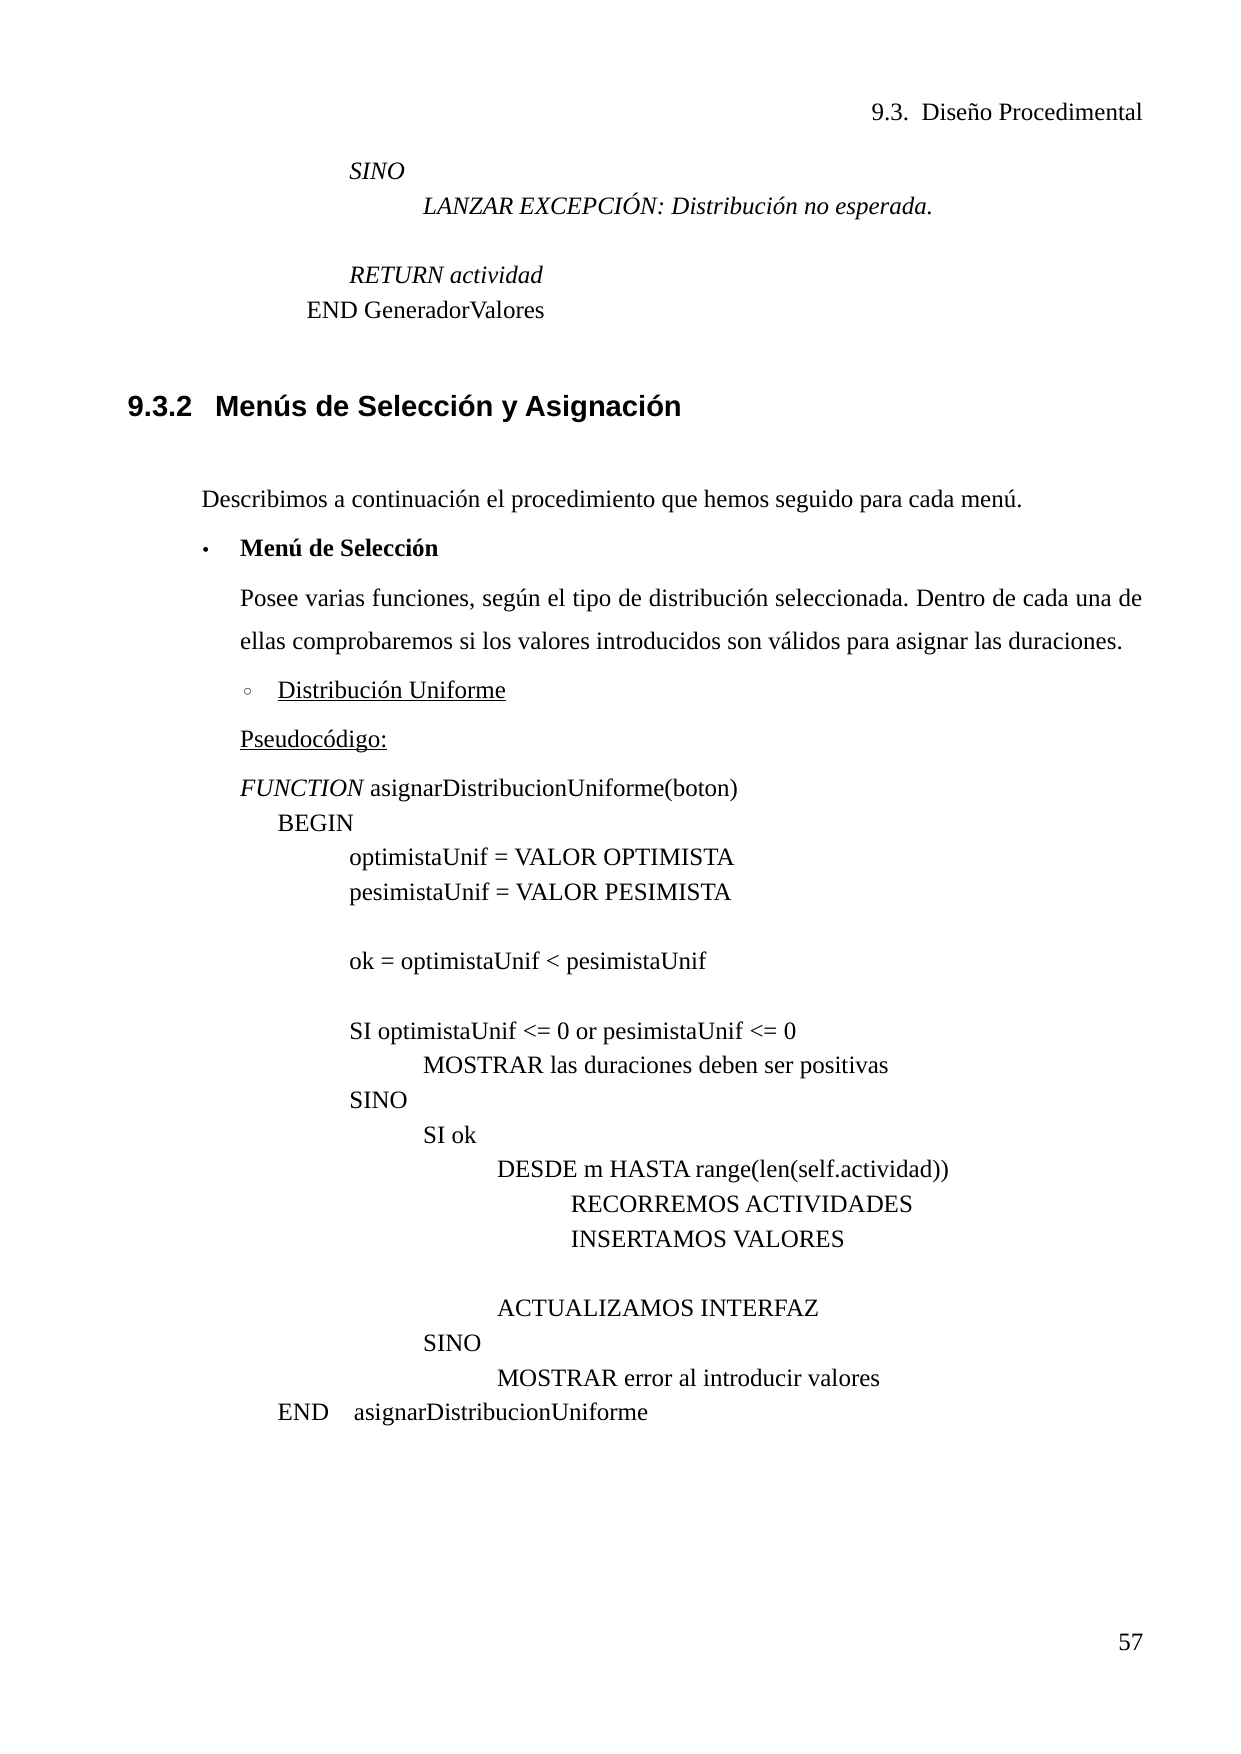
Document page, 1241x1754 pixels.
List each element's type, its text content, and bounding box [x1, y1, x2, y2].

list Pseudocódigo: [202, 724, 1143, 753]
text LANZAR EXCEPCIÓN: Distribución no esperada. [127, 191, 1143, 220]
list BEGIN [240, 808, 1143, 836]
list FUNCTION asignarDistribucionUniforme(boton) [202, 773, 1143, 802]
list Posee varias funciones, según el tipo de distribución seleccionada. Dentro de cada una de ellas comprobaremos si los valores introducidos son válidos para asignar las duraciones. [202, 583, 1143, 654]
text SI optimistaUnif <= 0 or pesimistaUnif <= 0 [127, 1016, 1143, 1044]
text DESDE m HASTA range(len(self.actividad)) [127, 1154, 1143, 1183]
subtitle Menús de Selección y Asignación [127, 389, 1143, 423]
text SI ok [127, 1120, 1143, 1148]
list Menú de Selección [202, 533, 1143, 562]
text SINO [127, 1085, 1143, 1114]
text Describimos a continuación el procedimiento que hemos seguido para cada menú. [127, 484, 1143, 513]
text SINO [127, 1328, 1143, 1357]
text RETURN actividad [127, 260, 1143, 289]
text pesimistaUnif = VALOR PESIMISTA [127, 877, 1143, 906]
text MOSTRAR error al introducir valores [127, 1363, 1143, 1391]
text END GeneradorValores [127, 295, 1143, 324]
text MOSTRAR las duraciones deben ser positivas [127, 1050, 1143, 1079]
text RECORREMOS ACTIVIDADES [127, 1189, 1143, 1218]
text INSERTAMOS VALORES [127, 1224, 1143, 1253]
text ok = optimistaUnif < pesimistaUnif [127, 946, 1143, 975]
list Distribución Uniforme [240, 675, 1143, 703]
text SINO [127, 156, 1143, 185]
text optimistaUnif = VALOR OPTIMISTA [127, 842, 1143, 871]
text ACTUALIZAMOS INTERFAZ [127, 1293, 1143, 1322]
list END asignarDistribucionUniforme [240, 1397, 1143, 1426]
